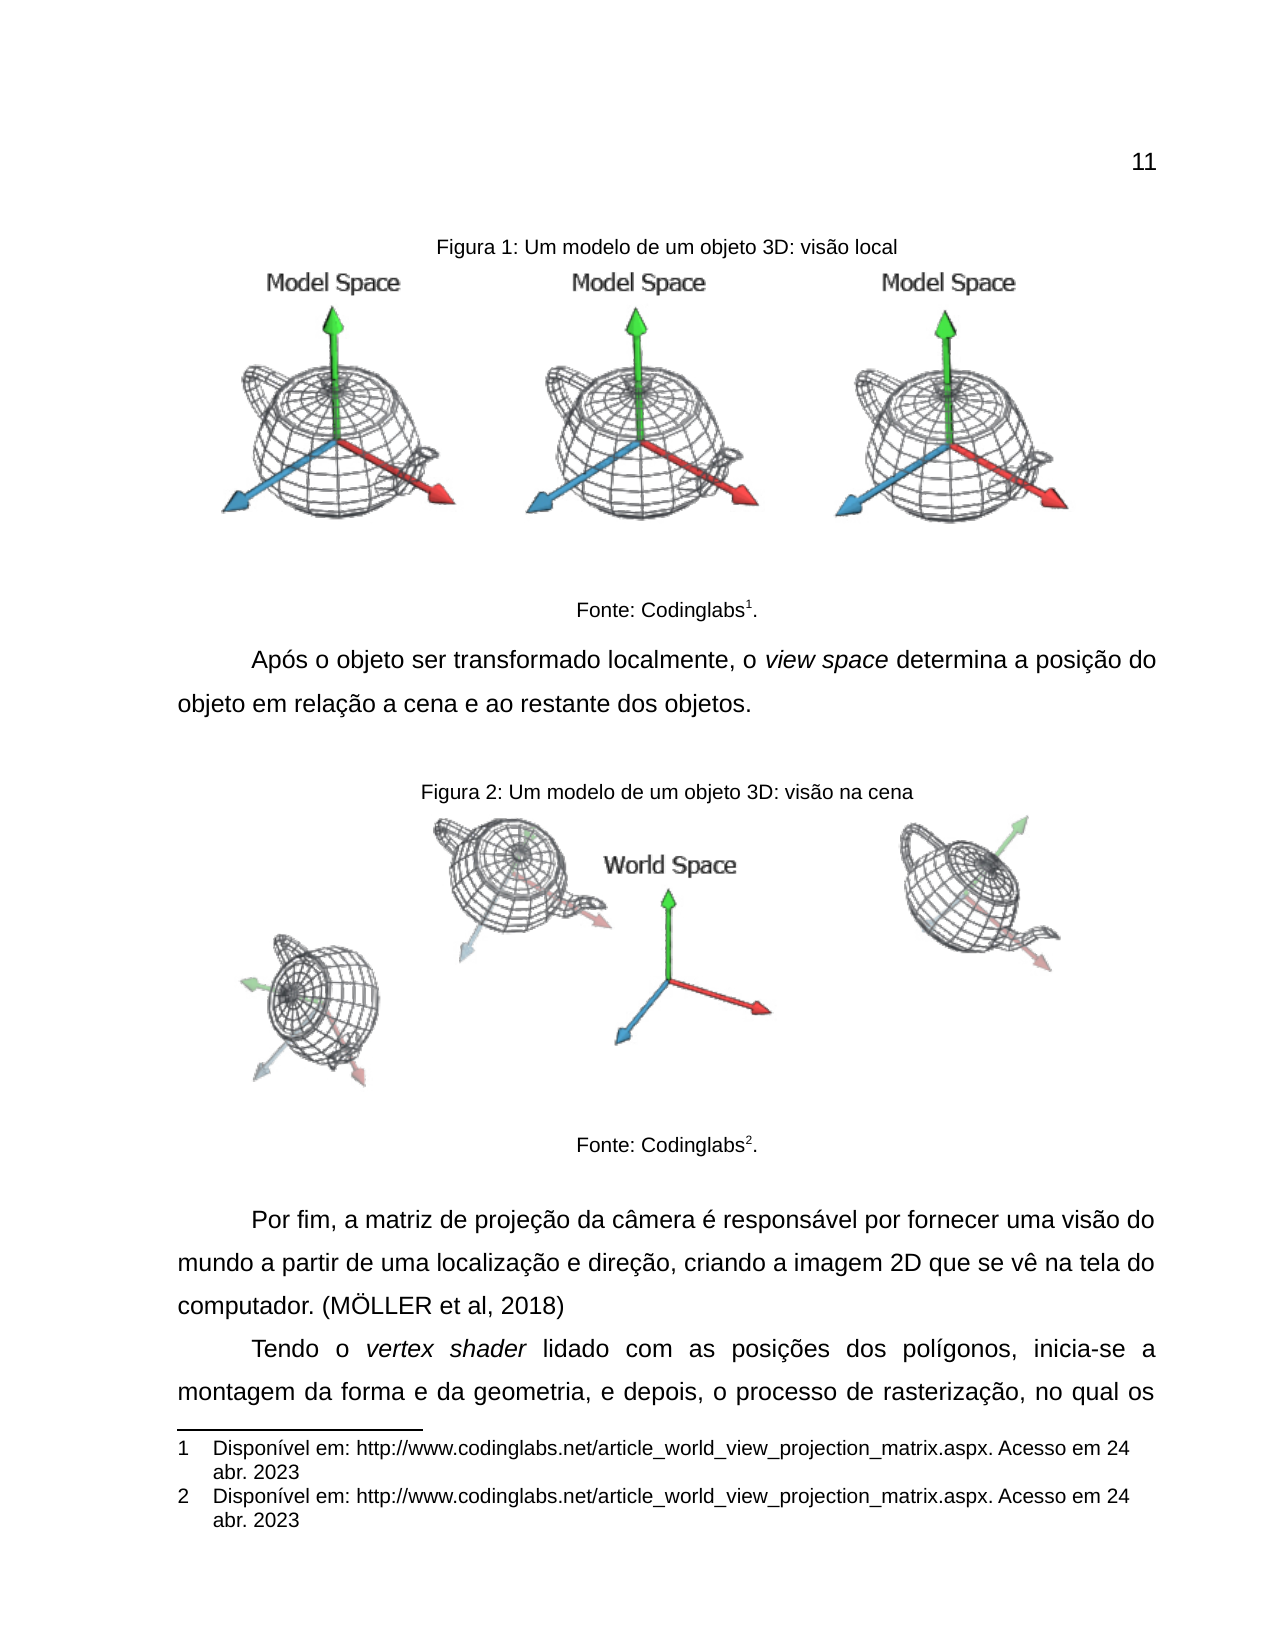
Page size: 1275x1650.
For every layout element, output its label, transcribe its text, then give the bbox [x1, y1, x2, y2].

text Disponível em: http://www.codinglabs.net/article_world_view_projection_matrix.aspx. Acesso em 24 abr. 2023 [177, 1436, 1157, 1484]
text Fonte: Codinglabs. [177, 1133, 1157, 1157]
text Figura 2: Um modelo de um objeto 3D: visão na cena [177, 780, 1157, 803]
text Após o objeto ser transformado localmente, o view space determina a posição do objeto em relação a cena e ao restante dos objetos. [177, 646, 1157, 717]
picture [177, 803, 1157, 1109]
picture [177, 258, 1157, 564]
text Disponível em: http://www.codinglabs.net/article_world_view_projection_matrix.aspx. Acesso em 24 abr. 2023 [177, 1484, 1157, 1532]
text Por fim, a matriz de projeção da câmera é responsável por fornecer uma visão do mundo a partir de uma localização e direção, criando a imagem 2D que se vê na tela do computador. (MÖLLER et al, 2018) [177, 1205, 1157, 1320]
text Fonte: Codinglabs. [177, 598, 1157, 622]
text Tendo o vertex shader lidado com as posições dos polígonos, inicia-se a montagem da forma e da geometria, e depois, o processo de rasterização, no qual os [177, 1334, 1157, 1406]
text Figura 1: Um modelo de um objeto 3D: visão local [177, 235, 1157, 258]
